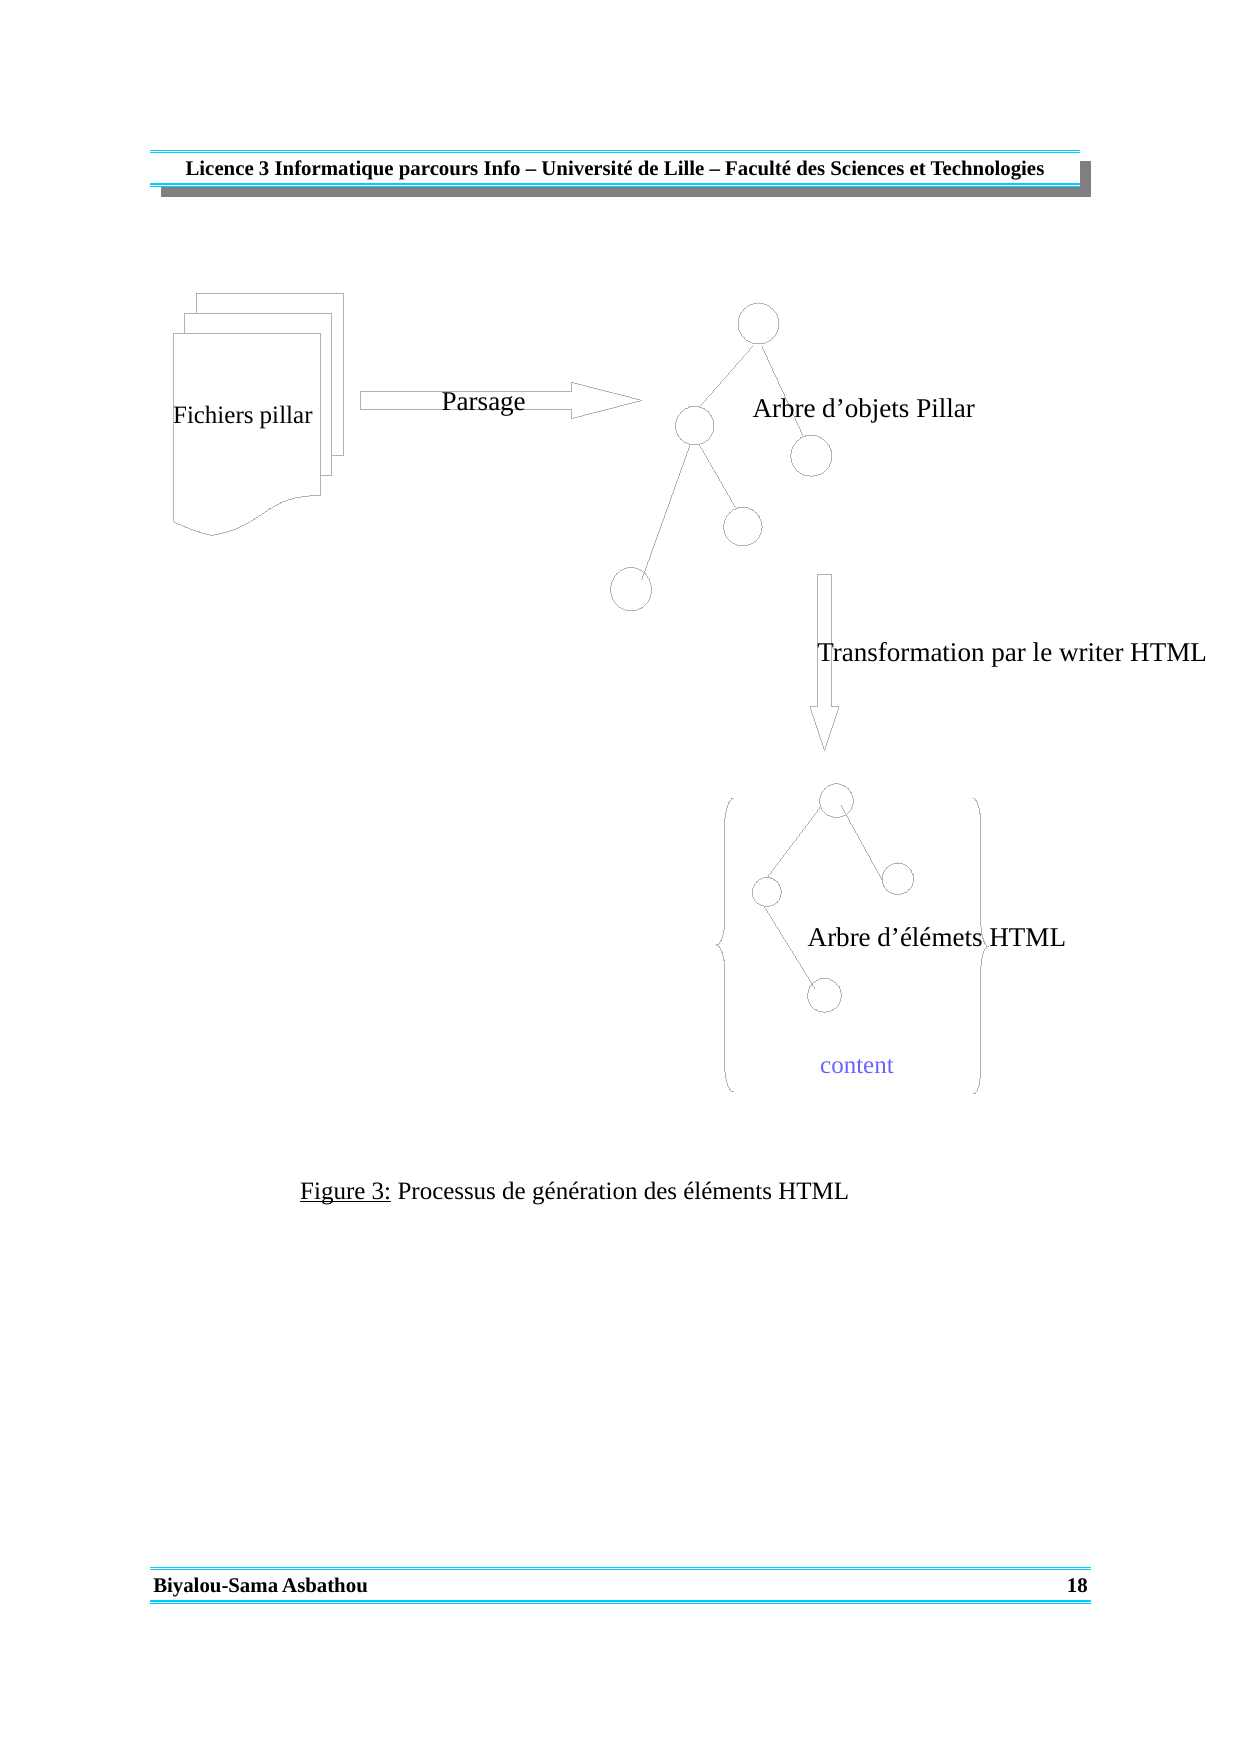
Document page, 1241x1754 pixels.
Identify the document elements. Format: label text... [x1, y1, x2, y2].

text Figure 3: Processus de génération des éléments HTML [150, 1176, 1091, 1204]
